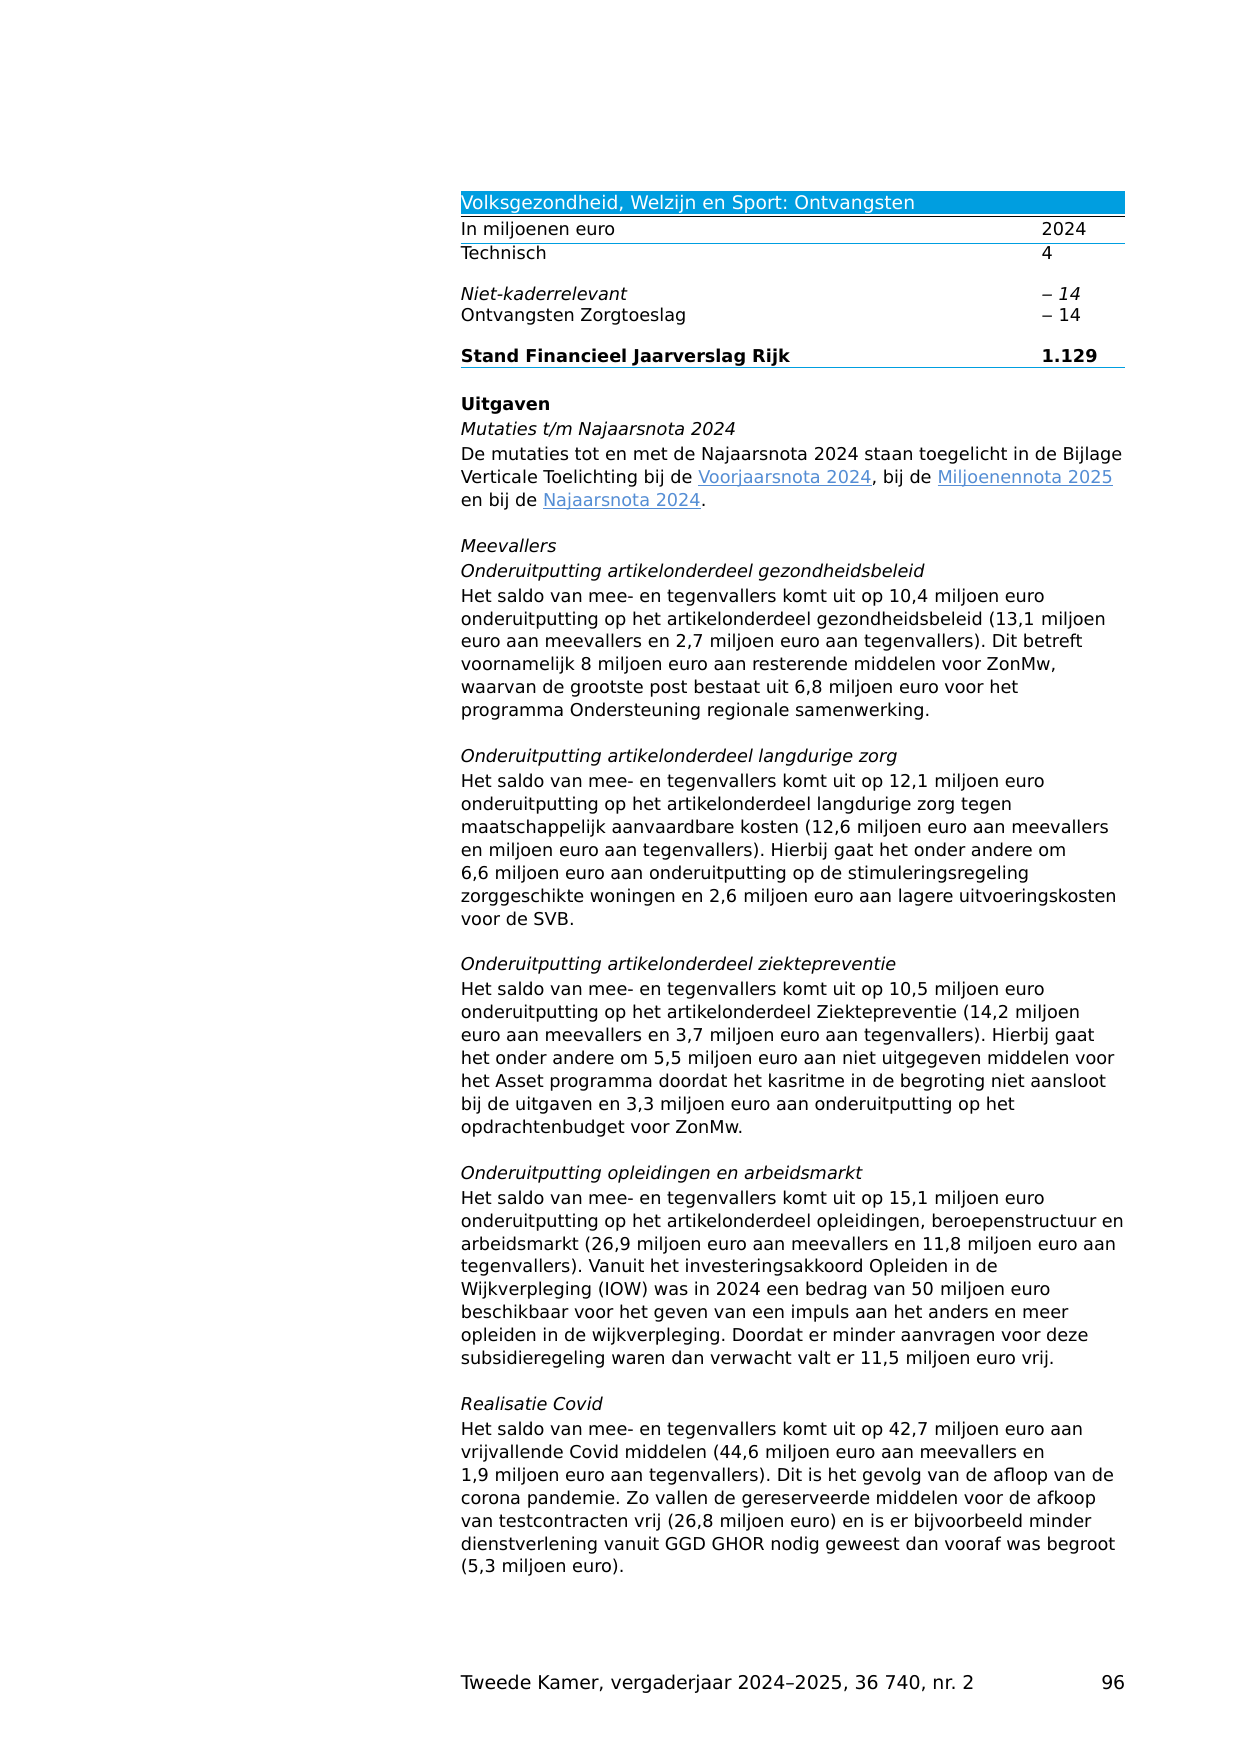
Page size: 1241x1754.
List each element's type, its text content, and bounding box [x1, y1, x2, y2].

table_cell [1039, 325, 1125, 346]
table_cell In miljoenen euro [461, 217, 1038, 243]
text Mutaties t/m Najaarsnota 2024 [461, 417, 1125, 440]
table_cell ‒ 14 [1039, 305, 1125, 325]
text Het saldo van mee- en tegenvallers komt uit op 15,1 miljoen euro onderuitputting op het artikelonderdeel opleidingen, beroepenstructuur en arbeidsmarkt (26,9 miljoen euro aan meevallers en 11,8 miljoen euro aan tegenvallers). Vanuit het investeringsakkoord Opleiden in de Wijkverpleging (IOW) was in 2024 een bedrag van 50 miljoen euro beschikbaar voor het geven van een impuls aan het anders en meer opleiden in de wijkverpleging. Doordat er minder aanvragen voor deze subsidieregeling waren dan verwacht valt er 11,5 miljoen euro vrij. [461, 1186, 1125, 1369]
text Realisatie Covid [461, 1392, 1125, 1415]
text Meevallers [461, 534, 1125, 557]
text Onderuitputting opleidingen en arbeidsmarkt [461, 1161, 1125, 1184]
text Onderuitputting artikelonderdeel ziektepreventie [461, 952, 1125, 975]
table_cell Ontvangsten Zorgtoeslag [461, 305, 1038, 325]
table_cell 1.129 [1039, 346, 1125, 366]
table_cell [461, 263, 1038, 284]
text Het saldo van mee- en tegenvallers komt uit op 10,5 miljoen euro onderuitputting op het artikelonderdeel Ziektepreventie (14,2 miljoen euro aan meevallers en 3,7 miljoen euro aan tegenvallers). Hierbij gaat het onder andere om 5,5 miljoen euro aan niet uitgegeven middelen voor het Asset programma doordat het kasritme in de begroting niet aansloot bij de uitgaven en 3,3 miljoen euro aan onderuitputting op het opdrachtenbudget voor ZonMw. [461, 977, 1125, 1138]
text Onderuitputting artikelonderdeel gezondheidsbeleid [461, 559, 1125, 582]
table_cell [461, 325, 1038, 346]
table_cell 4 [1039, 244, 1125, 263]
text Het saldo van mee- en tegenvallers komt uit op 12,1 miljoen euro onderuitputting op het artikelonderdeel langdurige zorg tegen maatschappelijk aanvaardbare kosten (12,6 miljoen euro aan meevallers en miljoen euro aan tegenvallers). Hierbij gaat het onder andere om 6,6 miljoen euro aan onderuitputting op de stimuleringsregeling zorggeschikte woningen en 2,6 miljoen euro aan lagere uitvoeringskosten voor de SVB. [461, 769, 1125, 929]
table_cell Niet-kaderrelevant [461, 284, 1038, 304]
text Uitgaven [461, 392, 1125, 415]
table_cell Stand Financieel Jaarverslag Rijk [461, 346, 1038, 366]
table_cell ‒ 14 [1039, 284, 1125, 304]
text De mutaties tot en met de Najaarsnota 2024 staan toegelicht in de Bijlage Verticale Toelichting bij de Voorjaarsnota 2024, bij de Miljoenennota 2025 en bij de Najaarsnota 2024. [461, 442, 1125, 511]
text Het saldo van mee- en tegenvallers komt uit op 42,7 miljoen euro aan vrijvallende Covid middelen (44,6 miljoen euro aan meevallers en 1,9 miljoen euro aan tegenvallers). Dit is het gevolg van de afloop van de corona pandemie. Zo vallen de gereserveerde middelen voor de afkoop van testcontracten vrij (26,8 miljoen euro) en is er bijvoorbeeld minder dienstverlening vanuit GGD GHOR nodig geweest dan vooraf was begroot (5,3 miljoen euro). [461, 1417, 1125, 1577]
table_cell Technisch [461, 244, 1038, 263]
table_cell 2024 [1039, 217, 1125, 243]
table_cell [1039, 263, 1125, 284]
text Het saldo van mee- en tegenvallers komt uit op 10,4 miljoen euro onderuitputting op het artikelonderdeel gezondheidsbeleid (13,1 miljoen euro aan meevallers en 2,7 miljoen euro aan tegenvallers). Dit betreft voornamelijk 8 miljoen euro aan resterende middelen voor ZonMw, waarvan de grootste post bestaat uit 6,8 miljoen euro voor het programma Ondersteuning regionale samenwerking. [461, 584, 1125, 721]
text Onderuitputting artikelonderdeel langdurige zorg [461, 744, 1125, 767]
